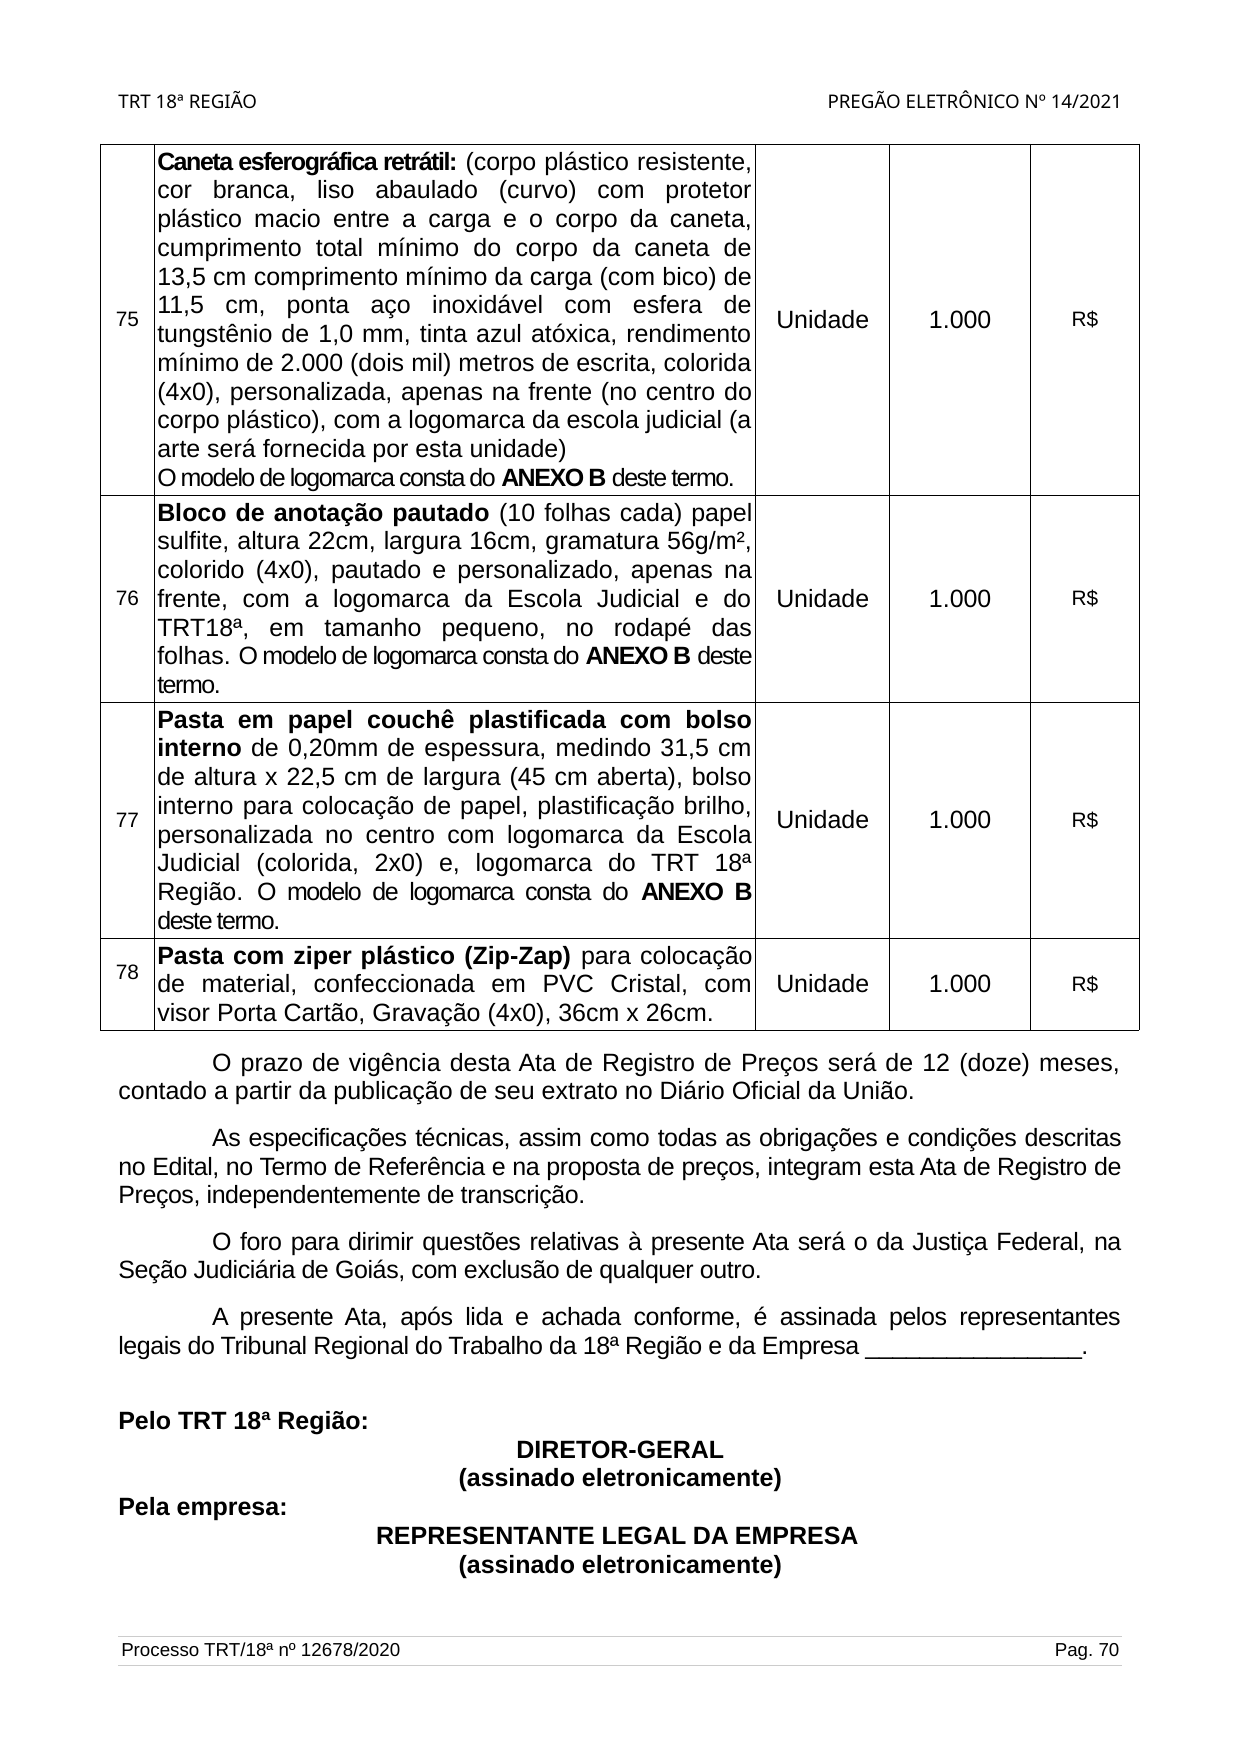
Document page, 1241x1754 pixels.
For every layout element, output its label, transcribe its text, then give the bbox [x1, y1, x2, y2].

table_cell Bloco de anotação pautado (10 folhas cada) papel sulfite, altura 22cm, largura 16cm, gramatura 56g/m², colorido (4x0), pautado e personalizado, apenas na frente, com a logomarca da Escola Judicial e do TRT18ª, em tamanho pequeno, no rodapé das folhas. O modelo de logomarca consta do ANEXO B deste termo. [155, 496, 755, 702]
table_cell Unidade [756, 145, 889, 494]
table_cell Unidade [756, 939, 889, 1030]
text O foro para dirimir questões relativas à presente Ata será o da Justiça Federal, na Seção Judiciária de Goiás, com exclusão de qualquer outro. [118, 1227, 1122, 1284]
text A presente Ata, após lida e achada conforme, é assinada pelos representantes legais do Tribunal Regional do Trabalho da 18ª Região e da Empresa ________________. [118, 1302, 1122, 1359]
table_cell 78 [101, 939, 154, 1030]
text DIRETOR-GERAL [118, 1435, 1122, 1463]
table_cell R$ [1031, 939, 1139, 1030]
table_cell Caneta esferográfica retrátil: (corpo plástico resistente, cor branca, liso abaulado (curvo) com protetor plástico macio entre a carga e o corpo da caneta, cumprimento total mínimo do corpo da caneta de 13,5 cm comprimento mínimo da carga (com bico) de 11,5 cm, ponta aço inoxidável com esfera de tungstênio de 1,0 mm, tinta azul atóxica, rendimento mínimo de 2.000 (dois mil) metros de escrita, colorida (4x0), personalizada, apenas na frente (no centro do corpo plástico), com a logomarca da escola judicial (a arte será fornecida por esta unidade) O modelo de logomarca consta do ANEXO B deste termo. [155, 145, 755, 494]
table_cell R$ [1031, 703, 1139, 938]
table_cell Pasta em papel couchê plastificada com bolso interno de 0,20mm de espessura, medindo 31,5 cm de altura x 22,5 cm de largura (45 cm aberta), bolso interno para colocação de papel, plastificação brilho, personalizada no centro com logomarca da Escola Judicial (colorida, 2x0) e, logomarca do TRT 18ª Região. O modelo de logomarca consta do ANEXO B deste termo. [155, 703, 755, 938]
table_cell Unidade [756, 496, 889, 702]
text (assinado eletronicamente) [118, 1550, 1122, 1578]
table_cell 1.000 [890, 939, 1030, 1030]
table_cell 76 [101, 496, 154, 702]
table_cell 1.000 [890, 496, 1030, 702]
text (assinado eletronicamente) [118, 1463, 1122, 1492]
table_cell R$ [1031, 145, 1139, 494]
table_cell 75 [101, 145, 154, 494]
table_cell Pasta com ziper plástico (Zip-Zap) para colocação de material, confeccionada em PVC Cristal, com visor Porta Cartão, Gravação (4x0), 36cm x 26cm. [155, 939, 755, 1030]
text Pelo TRT 18ª Região: [118, 1406, 1122, 1435]
text REPRESENTANTE LEGAL DA EMPRESA [118, 1521, 1122, 1550]
table_cell 77 [101, 703, 154, 938]
text As especificações técnicas, assim como todas as obrigações e condições descritas no Edital, no Termo de Referência e na proposta de preços, integram esta Ata de Registro de Preços, independentemente de transcrição. [118, 1123, 1122, 1209]
table_cell 1.000 [890, 703, 1030, 938]
table_cell Unidade [756, 703, 889, 938]
table_cell 1.000 [890, 145, 1030, 494]
text Pela empresa: [118, 1492, 1122, 1521]
text O prazo de vigência desta Ata de Registro de Preços será de 12 (doze) meses, contado a partir da publicação de seu extrato no Diário Oficial da União. [118, 1048, 1122, 1105]
table_cell R$ [1031, 496, 1139, 702]
